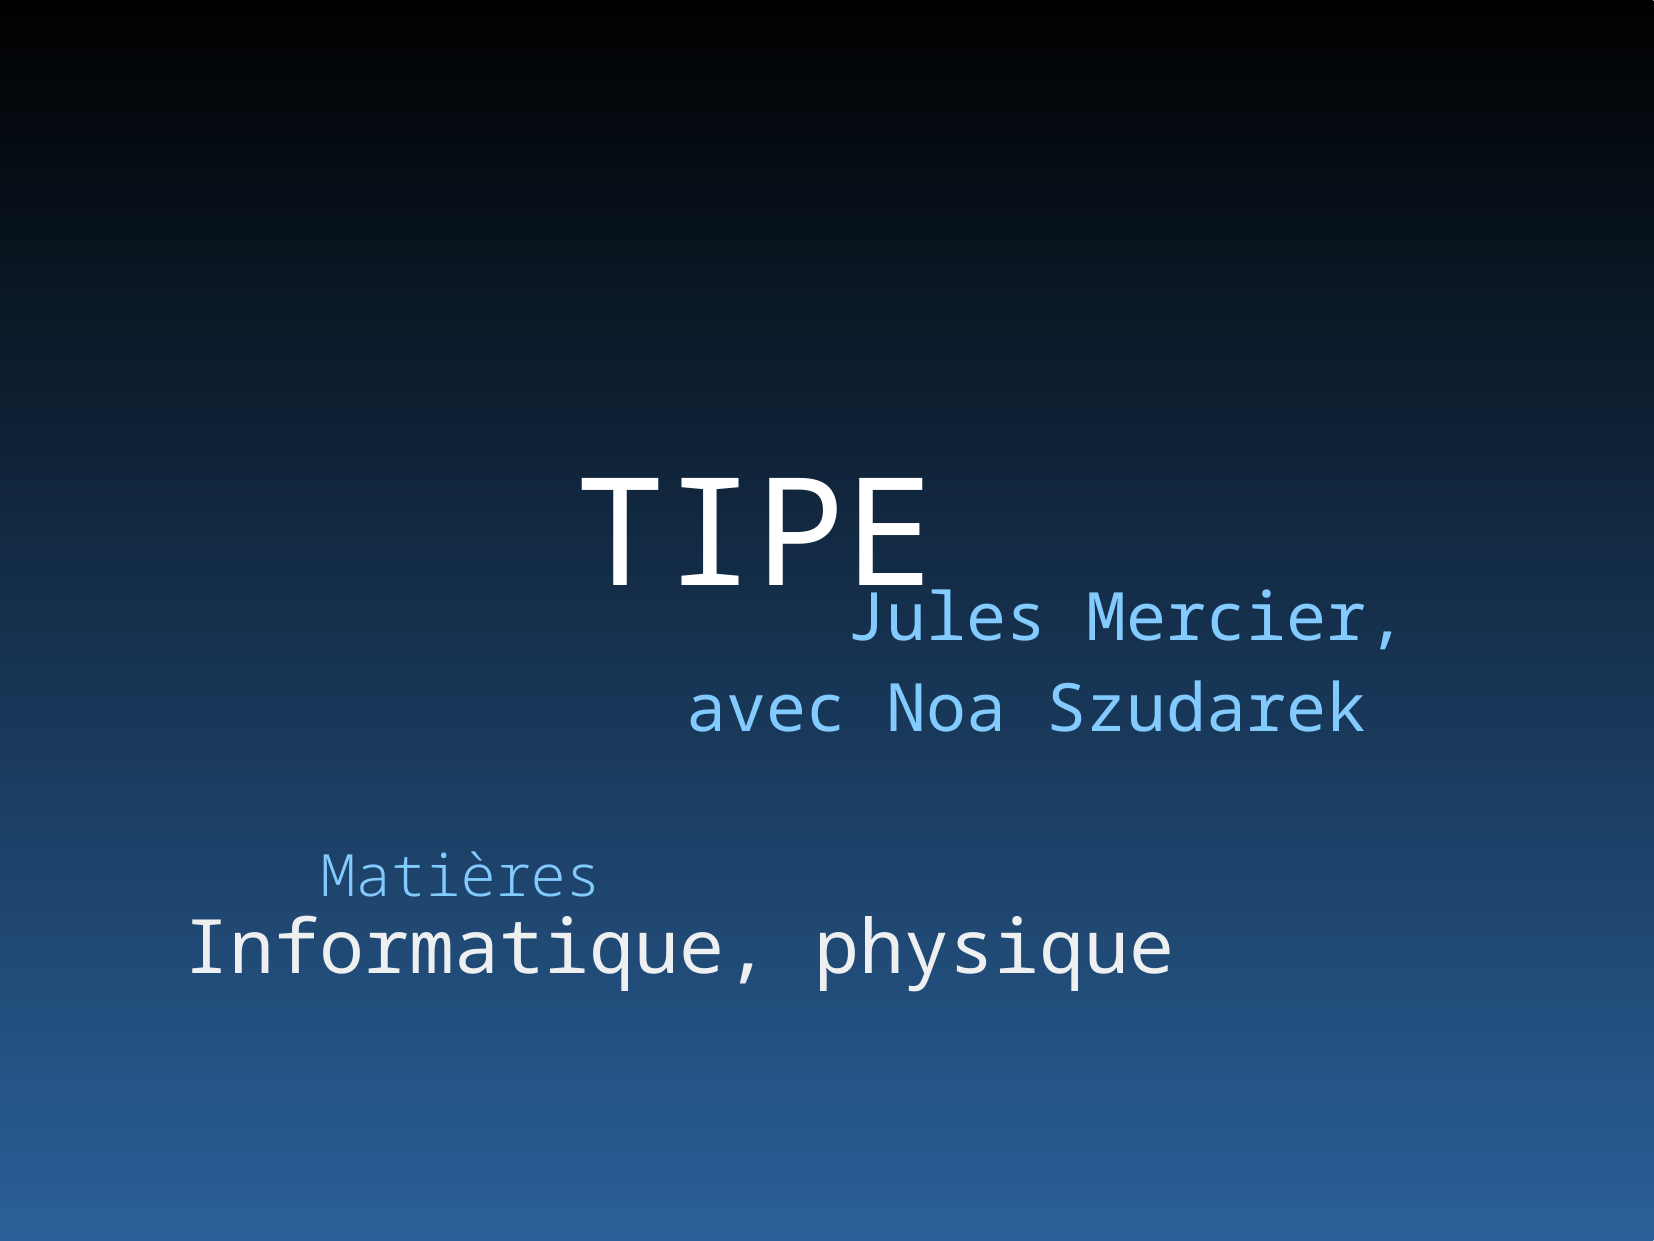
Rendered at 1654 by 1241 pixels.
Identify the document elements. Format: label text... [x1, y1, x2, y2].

subtitle Jules Mercier, avec Noa Szudarek [101, 608, 1447, 739]
text_box Informatique, physique [170, 885, 1193, 988]
text_box TIPE [37, 417, 1475, 608]
text_box Matières [305, 826, 681, 910]
